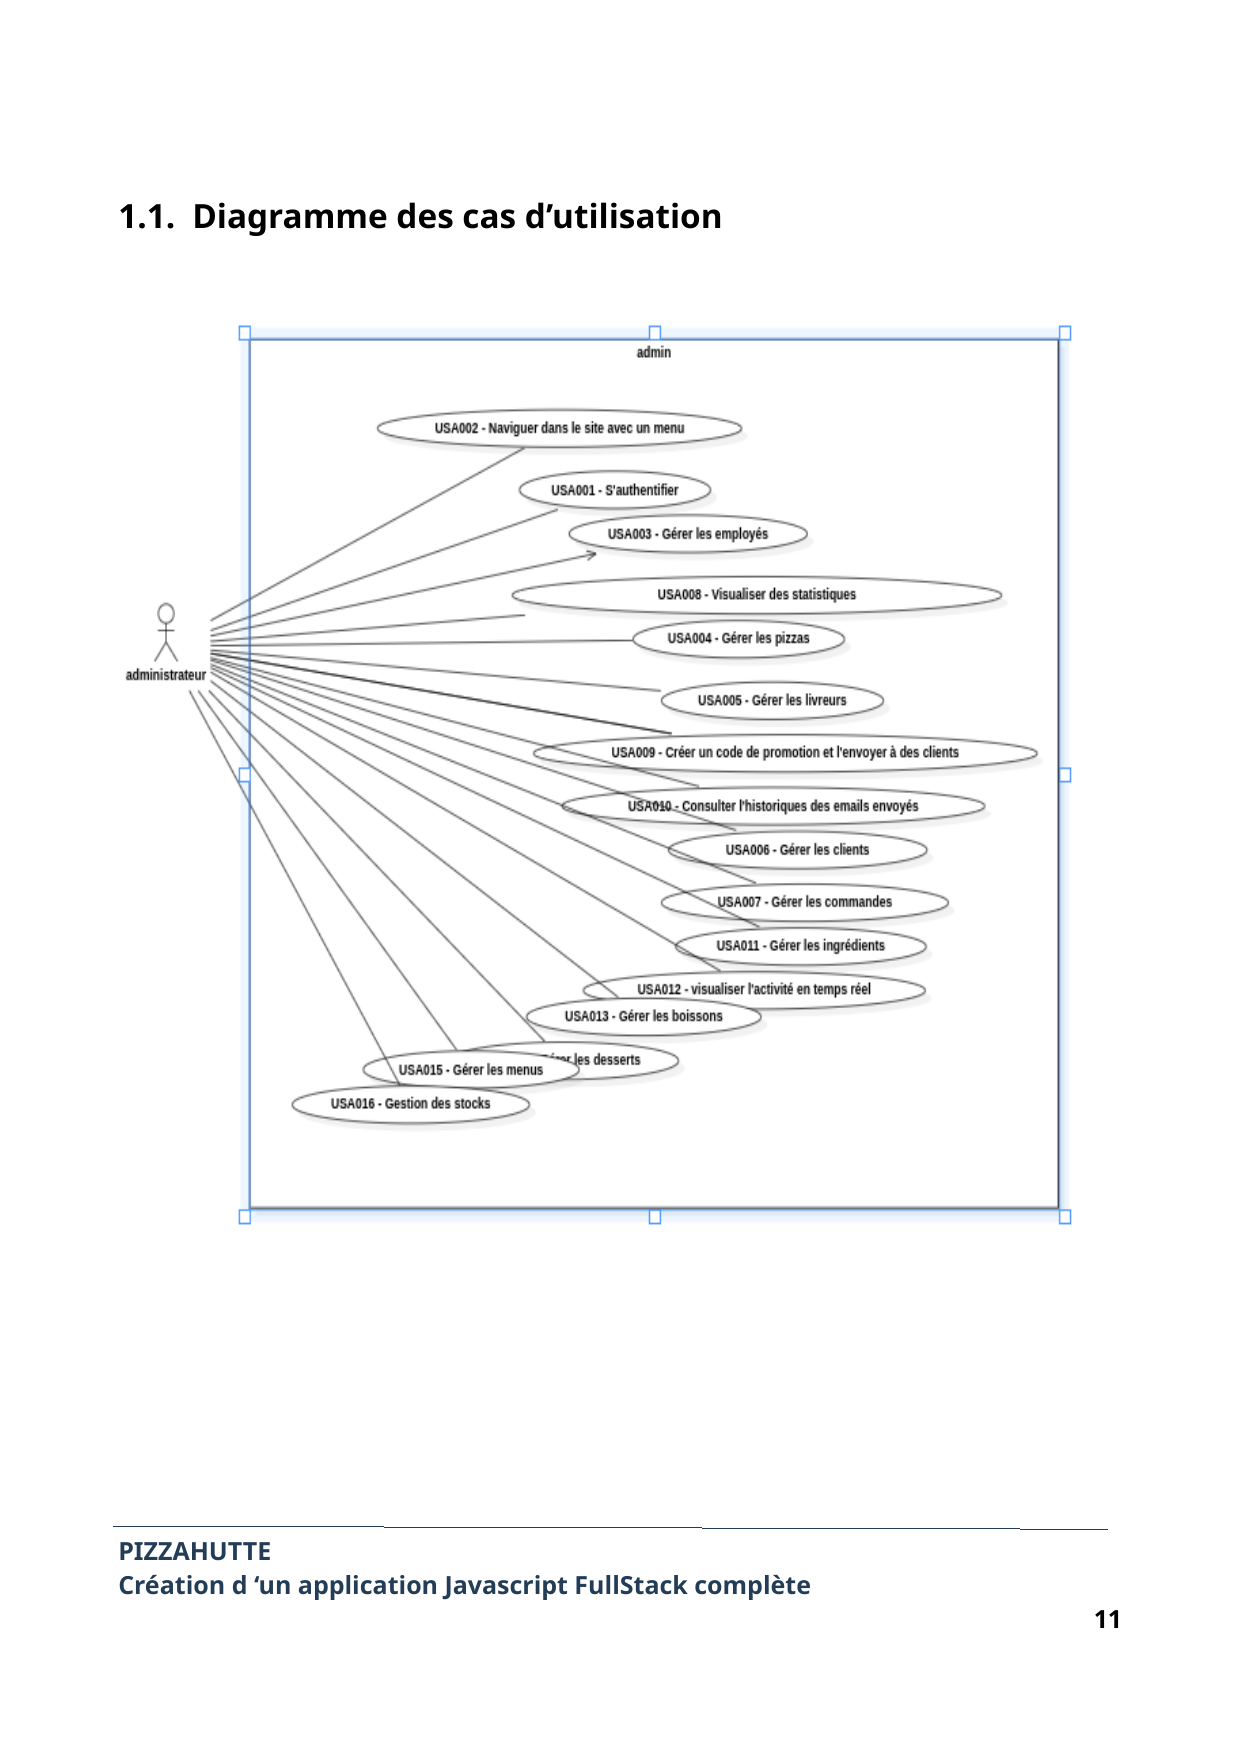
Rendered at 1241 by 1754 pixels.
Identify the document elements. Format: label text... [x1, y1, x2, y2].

picture [118, 304, 1123, 1255]
subtitle Diagramme des cas d’utilisation [118, 193, 1122, 238]
